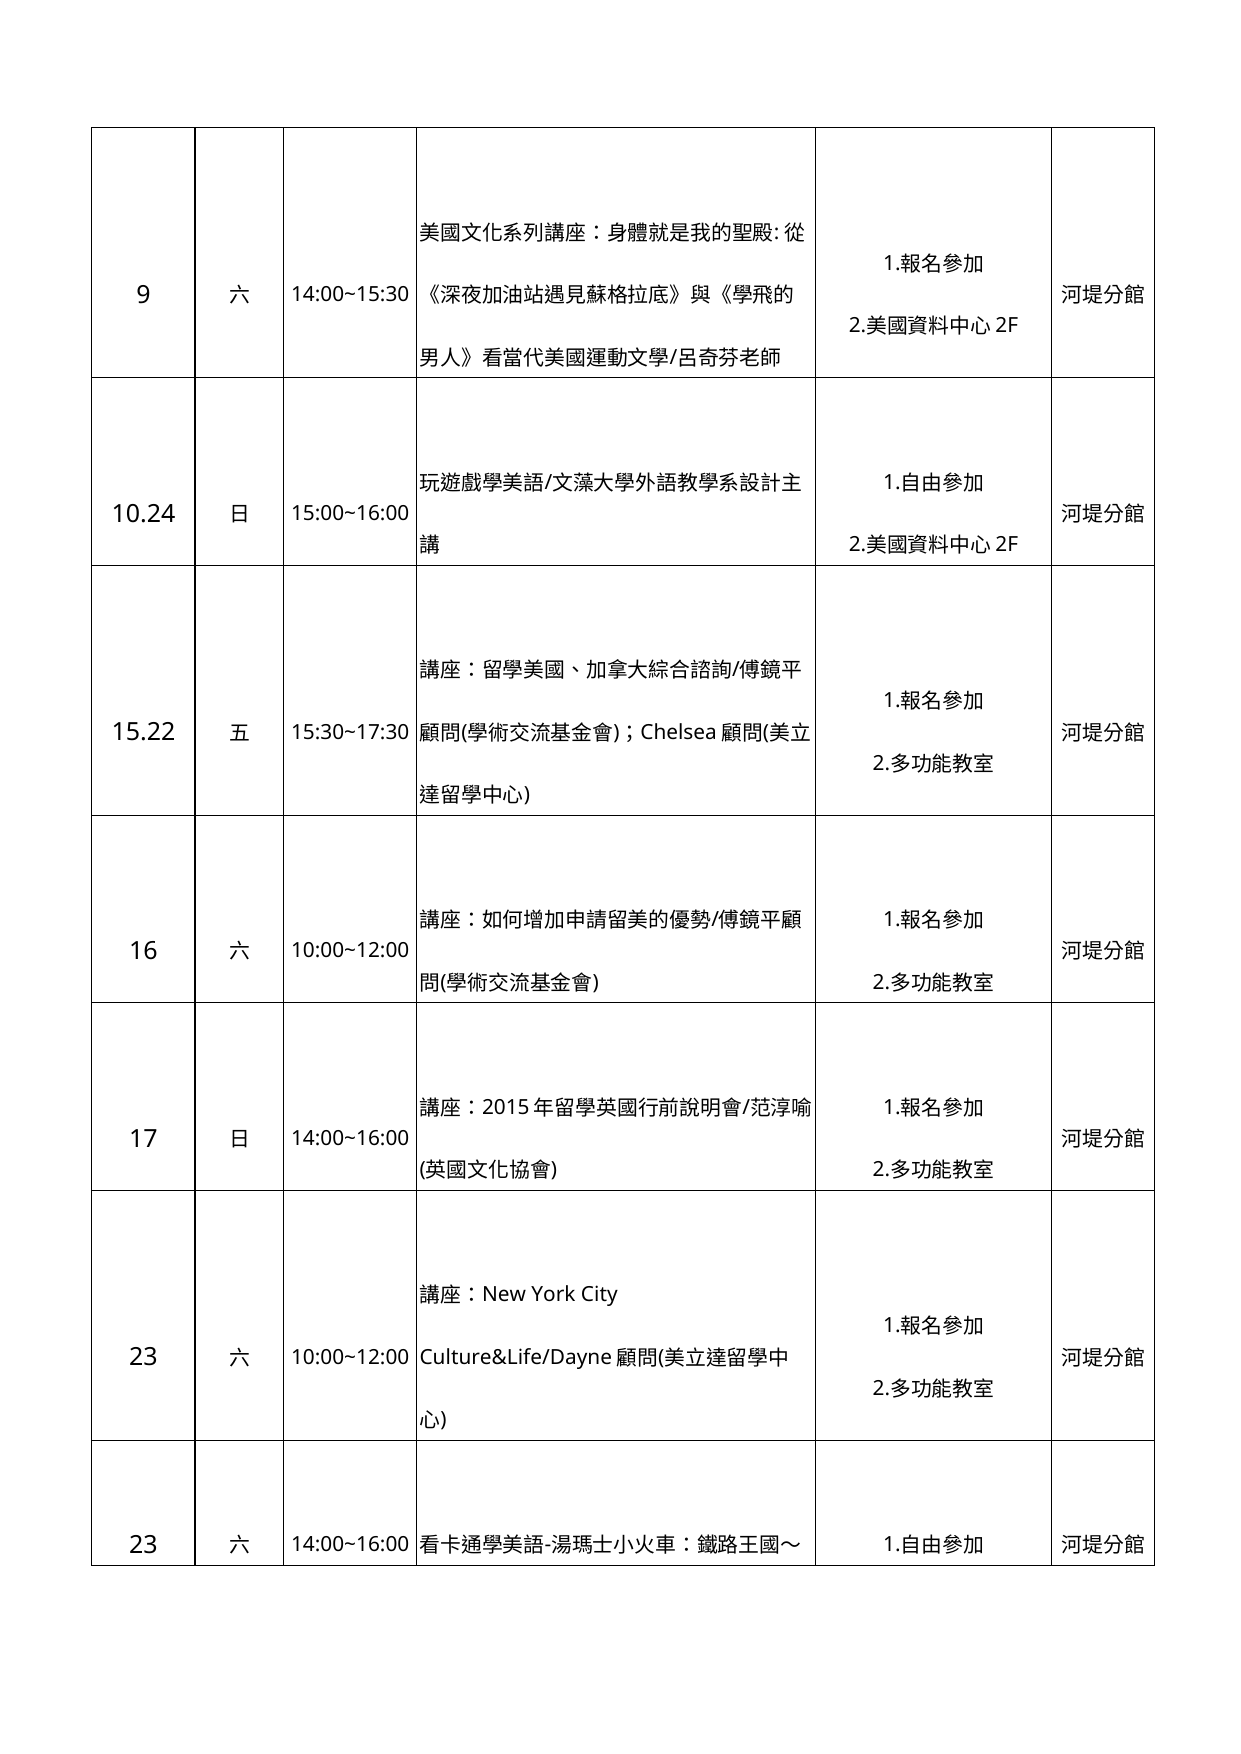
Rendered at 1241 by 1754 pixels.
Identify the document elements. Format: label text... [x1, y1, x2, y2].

table_cell 15:30~17:30 [284, 566, 416, 814]
table_cell 14:00~16:00 [284, 1003, 416, 1189]
table_cell 23 [92, 1441, 194, 1564]
table_cell 10.24 [92, 378, 194, 564]
table_cell 16 [92, 816, 194, 1002]
table_cell 河堤分館 [1052, 128, 1154, 377]
table_cell 玩遊戲學美語/文藻大學外語教學系設計主講 [417, 378, 815, 564]
table_cell 1.自由參加 [816, 1441, 1051, 1564]
table_cell 講座：如何增加申請留美的優勢/傅鏡平顧問(學術交流基金會) [417, 816, 815, 1002]
table_cell 河堤分館 [1052, 816, 1154, 1002]
table_cell 1.報名參加 2.多功能教室 [816, 566, 1051, 814]
table_cell 六 [196, 128, 283, 377]
table_cell 17 [92, 1003, 194, 1189]
table_cell 美國文化系列講座：身體就是我的聖殿: 從《深夜加油站遇見蘇格拉底》與《學飛的男人》看當代美國運動文學/呂奇芬老師 [417, 128, 815, 377]
table_cell 六 [196, 1191, 283, 1439]
table_cell 14:00~15:30 [284, 128, 416, 377]
table_cell 河堤分館 [1052, 1441, 1154, 1564]
table_cell 1.報名參加 2.多功能教室 [816, 1191, 1051, 1439]
table_cell 1.報名參加 2.多功能教室 [816, 1003, 1051, 1189]
table_cell 講座：2015年留學英國行前說明會/范淳喻(英國文化協會) [417, 1003, 815, 1189]
table_cell 1.自由參加 2.美國資料中心2F [816, 378, 1051, 564]
table_cell 六 [196, 1441, 283, 1564]
table_cell 河堤分館 [1052, 1003, 1154, 1189]
table_cell 23 [92, 1191, 194, 1439]
table_cell 看卡通學美語-湯瑪士小火車：鐵路王國～ [417, 1441, 815, 1564]
table_cell 講座：留學美國、加拿大綜合諮詢/傅鏡平顧問(學術交流基金會)；Chelsea顧問(美立達留學中心) [417, 566, 815, 814]
table_cell 14:00~16:00 [284, 1441, 416, 1564]
table_cell 日 [196, 1003, 283, 1189]
table_cell 六 [196, 816, 283, 1002]
table_cell 日 [196, 378, 283, 564]
table_cell 15:00~16:00 [284, 378, 416, 564]
table_cell 講座：New York City Culture&Life/Dayne顧問(美立達留學中心) [417, 1191, 815, 1439]
table_cell 河堤分館 [1052, 378, 1154, 564]
table_cell 9 [92, 128, 194, 377]
table_cell 1.報名參加 2.多功能教室 [816, 816, 1051, 1002]
table_cell 河堤分館 [1052, 566, 1154, 814]
table_cell 河堤分館 [1052, 1191, 1154, 1439]
table_cell 1.報名參加 2.美國資料中心2F [816, 128, 1051, 377]
table_cell 10:00~12:00 [284, 1191, 416, 1439]
table_cell 10:00~12:00 [284, 816, 416, 1002]
table_cell 15.22 [92, 566, 194, 814]
table_cell 五 [196, 566, 283, 814]
